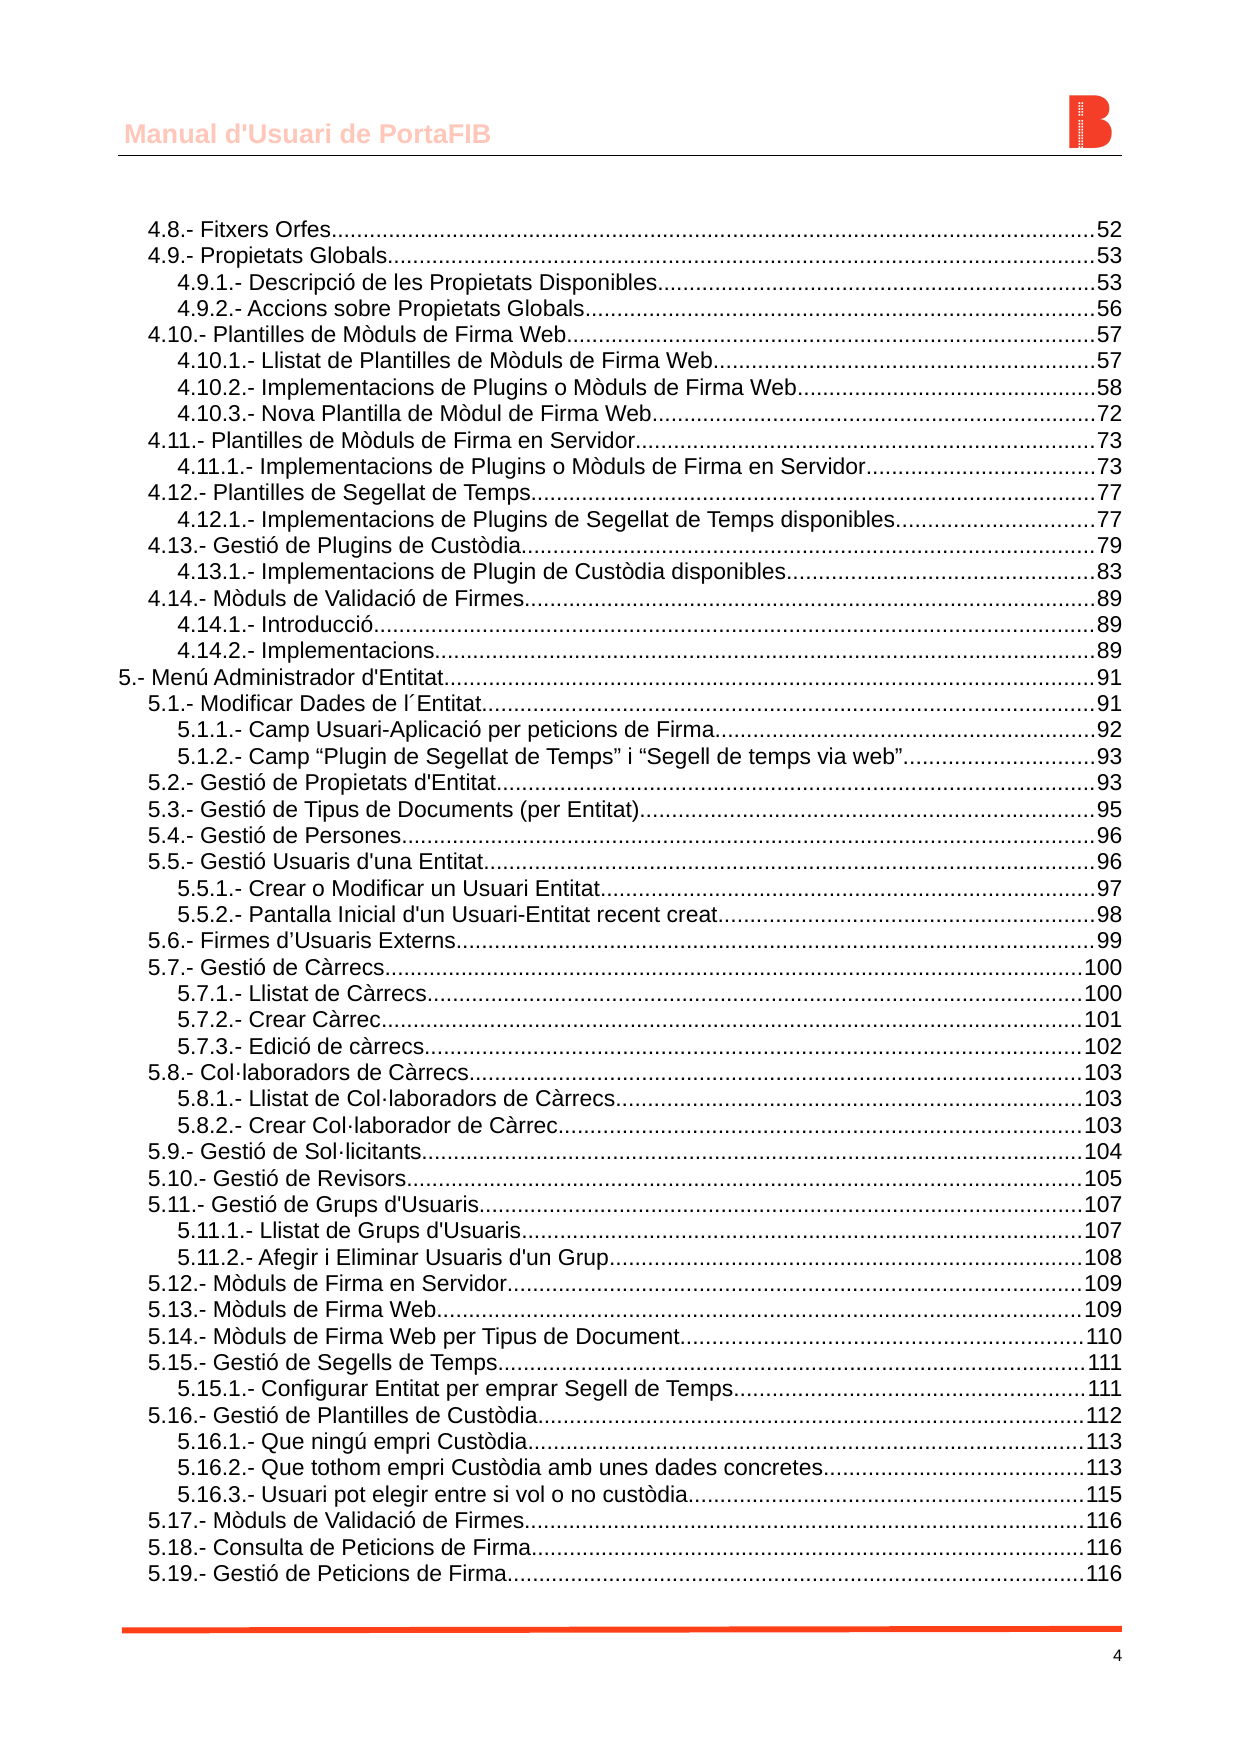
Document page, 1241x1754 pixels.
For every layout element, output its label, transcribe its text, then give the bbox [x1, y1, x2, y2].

text 5.7.- Gestió de Càrrecs 100 [148, 954, 1122, 980]
text 5.6.- Firmes d’Usuaris Externs 99 [148, 927, 1122, 954]
text 4.13.- Gestió de Plugins de Custòdia 79 [148, 532, 1122, 558]
text 5.16.1.- Que ningú empri Custòdia 113 [177, 1428, 1122, 1454]
text 5.4.- Gestió de Persones 96 [148, 822, 1122, 848]
text 5.3.- Gestió de Tipus de Documents (per Entitat) 95 [148, 796, 1122, 822]
text 4.10.- Plantilles de Mòduls de Firma Web 57 [148, 321, 1122, 347]
text 4.10.2.- Implementacions de Plugins o Mòduls de Firma Web 58 [177, 374, 1122, 400]
text 4.10.1.- Llistat de Plantilles de Mòduls de Firma Web 57 [177, 347, 1122, 374]
text 5.1.- Modificar Dades de l´Entitat 91 [148, 690, 1122, 716]
text 5.8.2.- Crear Col·laborador de Càrrec 103 [177, 1112, 1122, 1138]
text 4.8.- Fitxers Orfes 52 [148, 216, 1122, 242]
text 5.16.- Gestió de Plantilles de Custòdia 112 [148, 1402, 1122, 1428]
text 5.13.- Mòduls de Firma Web 109 [148, 1296, 1122, 1323]
text 5.7.1.- Llistat de Càrrecs 100 [177, 980, 1122, 1006]
text 4.14.1.- Introducció 89 [177, 611, 1122, 637]
text 4.14.- Mòduls de Validació de Firmes 89 [148, 585, 1122, 611]
text 4.11.1.- Implementacions de Plugins o Mòduls de Firma en Servidor 73 [177, 453, 1122, 479]
text 5.8.- Col·laboradors de Càrrecs 103 [148, 1059, 1122, 1085]
text 5.14.- Mòduls de Firma Web per Tipus de Document 110 [148, 1323, 1122, 1349]
text 5.9.- Gestió de Sol·licitants 104 [148, 1138, 1122, 1164]
text 5.19.- Gestió de Peticions de Firma 116 [148, 1560, 1122, 1586]
text 5.11.1.- Llistat de Grups d'Usuaris 107 [177, 1217, 1122, 1243]
text 4.12.- Plantilles de Segellat de Temps 77 [148, 479, 1122, 506]
picture [1063, 94, 1117, 150]
text 4.11.- Plantilles de Mòduls de Firma en Servidor 73 [148, 427, 1122, 453]
text 4.12.1.- Implementacions de Plugins de Segellat de Temps disponibles 77 [177, 506, 1122, 532]
text 5.5.- Gestió Usuaris d'una Entitat 96 [148, 848, 1122, 874]
text 4.9.- Propietats Globals 53 [148, 242, 1122, 268]
text 4.14.2.- Implementacions 89 [177, 637, 1122, 664]
text 5.18.- Consulta de Peticions de Firma 116 [148, 1533, 1122, 1560]
text 4.10.3.- Nova Plantilla de Mòdul de Firma Web 72 [177, 400, 1122, 427]
text 5.7.3.- Edició de càrrecs 102 [177, 1033, 1122, 1059]
text 4.9.1.- Descripció de les Propietats Disponibles 53 [177, 268, 1122, 295]
text 5.12.- Mòduls de Firma en Servidor 109 [148, 1270, 1122, 1296]
text 5.- Menú Administrador d'Entitat 91 [118, 664, 1122, 690]
text 5.10.- Gestió de Revisors 105 [148, 1164, 1122, 1191]
text 5.2.- Gestió de Propietats d'Entitat 93 [148, 769, 1122, 796]
text 5.16.3.- Usuari pot elegir entre si vol o no custòdia 115 [177, 1481, 1122, 1507]
text 4.9.2.- Accions sobre Propietats Globals 56 [177, 295, 1122, 321]
text 5.1.2.- Camp “Plugin de Segellat de Temps” i “Segell de temps via web” 93 [177, 743, 1122, 769]
text 5.8.1.- Llistat de Col·laboradors de Càrrecs 103 [177, 1085, 1122, 1112]
text 5.16.2.- Que tothom empri Custòdia amb unes dades concretes 113 [177, 1454, 1122, 1481]
text 5.15.1.- Configurar Entitat per emprar Segell de Temps 111 [177, 1375, 1122, 1402]
text 5.11.2.- Afegir i Eliminar Usuaris d'un Grup 108 [177, 1243, 1122, 1270]
text 4.13.1.- Implementacions de Plugin de Custòdia disponibles 83 [177, 558, 1122, 585]
text 5.5.2.- Pantalla Inicial d'un Usuari-Entitat recent creat 98 [177, 901, 1122, 927]
text 5.1.1.- Camp Usuari-Aplicació per peticions de Firma 92 [177, 716, 1122, 743]
text 5.5.1.- Crear o Modificar un Usuari Entitat 97 [177, 874, 1122, 901]
text 5.7.2.- Crear Càrrec 101 [177, 1006, 1122, 1033]
text 5.11.- Gestió de Grups d'Usuaris 107 [148, 1191, 1122, 1217]
text 5.17.- Mòduls de Validació de Firmes 116 [148, 1507, 1122, 1533]
text 5.15.- Gestió de Segells de Temps 111 [148, 1349, 1122, 1375]
